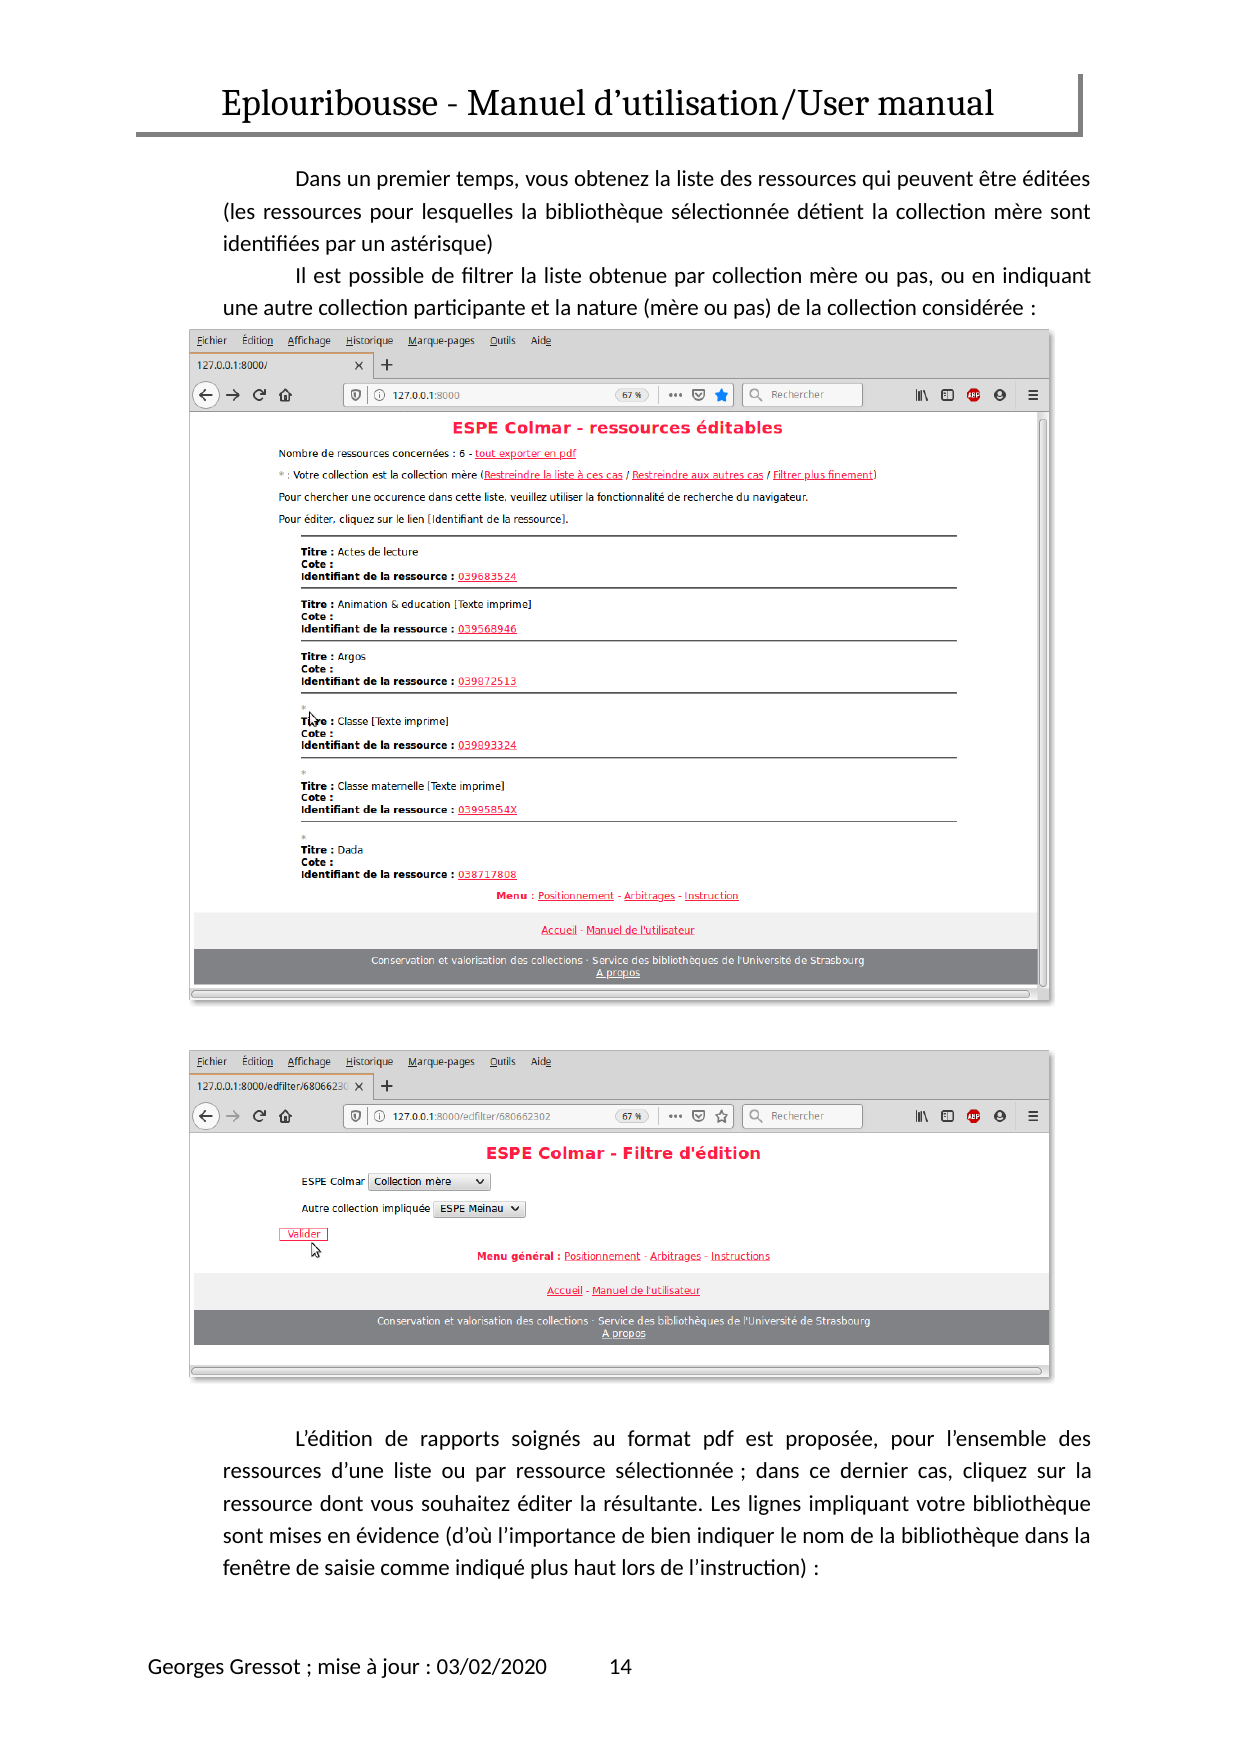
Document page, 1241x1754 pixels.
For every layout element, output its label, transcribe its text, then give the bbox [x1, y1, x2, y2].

picture [185, 1047, 1055, 1384]
picture [185, 325, 1055, 1007]
list L’édition de rapports soignés au format pdf est proposée, pour l’ensemble des ressources d’une liste ou par ressource sélectionnée ; dans ce dernier cas, cliquez sur la ressource dont vous souhaitez éditer la résultante. Les lignes impliquant votre bibliothèque sont mises en évidence (d’où l’importance de bien indiquer le nom de la bibliothèque dans la fenêtre de saisie comme indiqué plus haut lors de l’instruction) : [223, 1424, 1093, 1581]
list Dans un premier temps, vous obtenez la liste des ressources qui peuvent être éditées (les ressources pour lesquelles la bibliothèque sélectionnée détient la collection mère sont identifiées par un astérisque) [223, 164, 1093, 257]
list Il est possible de filtrer la liste obtenue par collection mère ou pas, ou en indiquant une autre collection participante et la nature (mère ou pas) de la collection considérée : [223, 261, 1093, 321]
